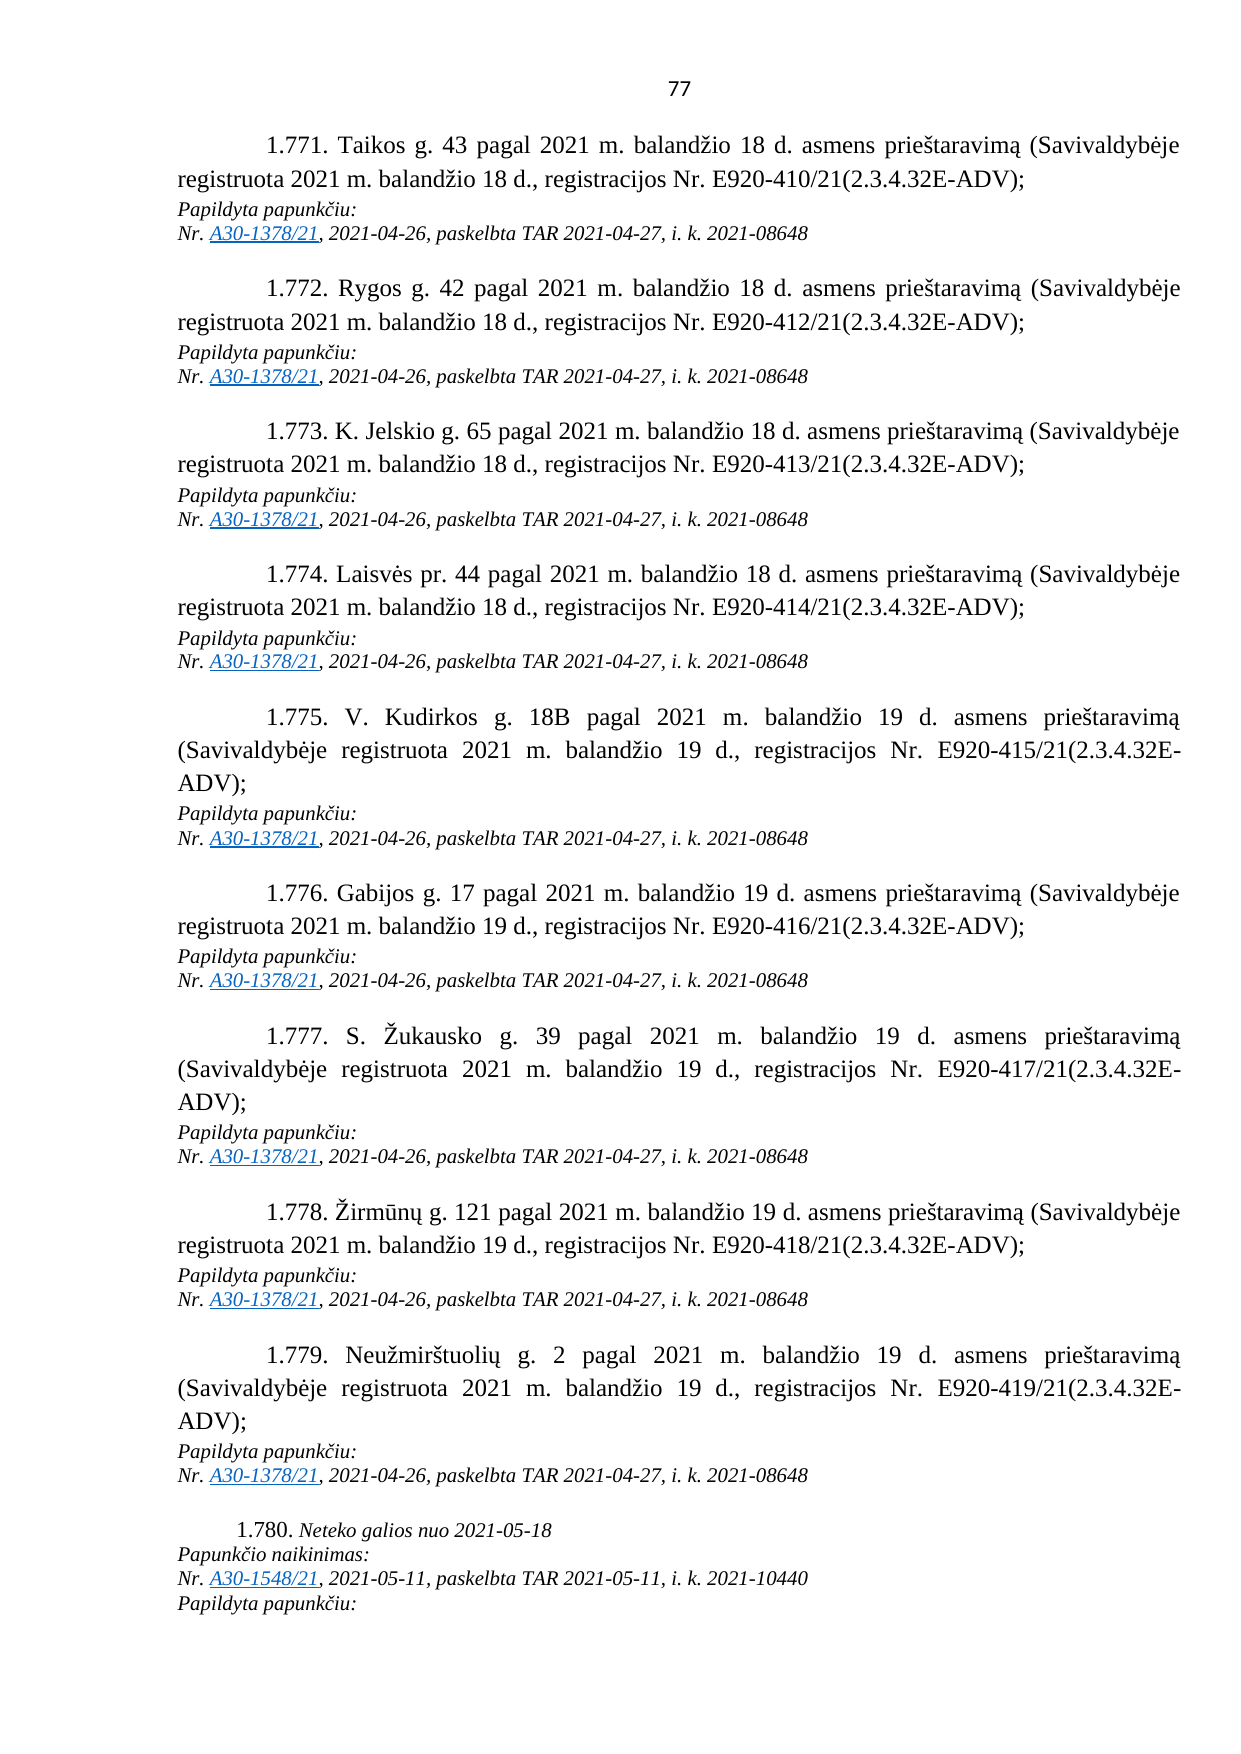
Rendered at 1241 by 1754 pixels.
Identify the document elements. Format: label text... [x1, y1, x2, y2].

text 1.776. Gabijos g. 17 pagal 2021 m. balandžio 19 d. asmens prieštaravimą (Savivaldybėje registruota 2021 m. balandžio 19 d., registracijos Nr. E920-416/21(2.3.4.32E-ADV); [177, 878, 1181, 940]
text Nr. A30-1548/21, 2021-05-11, paskelbta TAR 2021-05-11, i. k. 2021-10440 [177, 1566, 1181, 1590]
text Papildyta papunkčiu: [177, 339, 1181, 364]
text Nr. A30-1378/21, 2021-04-26, paskelbta TAR 2021-04-27, i. k. 2021-08648 [177, 221, 1181, 245]
text 1.779. Neužmirštuolių g. 2 pagal 2021 m. balandžio 19 d. asmens prieštaravimą (Savivaldybėje registruota 2021 m. balandžio 19 d., registracijos Nr. E920-419/21(2.3.4.32E-ADV); [177, 1340, 1181, 1435]
text 1.773. K. Jelskio g. 65 pagal 2021 m. balandžio 18 d. asmens prieštaravimą (Savivaldybėje registruota 2021 m. balandžio 18 d., registracijos Nr. E920-413/21(2.3.4.32E-ADV); [177, 416, 1181, 478]
text Papildyta papunkčiu: [177, 944, 1181, 968]
text Papunkčio naikinimas: [177, 1542, 1181, 1566]
text Nr. A30-1378/21, 2021-04-26, paskelbta TAR 2021-04-27, i. k. 2021-08648 [177, 1463, 1181, 1487]
text Papildyta papunkčiu: [177, 1120, 1181, 1144]
text 1.777. S. Žukausko g. 39 pagal 2021 m. balandžio 19 d. asmens prieštaravimą (Savivaldybėje registruota 2021 m. balandžio 19 d., registracijos Nr. E920-417/21(2.3.4.32E-ADV); [177, 1021, 1181, 1116]
text 1.772. Rygos g. 42 pagal 2021 m. balandžio 18 d. asmens prieštaravimą (Savivaldybėje registruota 2021 m. balandžio 18 d., registracijos Nr. E920-412/21(2.3.4.32E-ADV); [177, 273, 1181, 335]
text 1.778. Žirmūnų g. 121 pagal 2021 m. balandžio 19 d. asmens prieštaravimą (Savivaldybėje registruota 2021 m. balandžio 19 d., registracijos Nr. E920-418/21(2.3.4.32E-ADV); [177, 1197, 1181, 1259]
text Papildyta papunkčiu: [177, 482, 1181, 507]
text 1.771. Taikos g. 43 pagal 2021 m. balandžio 18 d. asmens prieštaravimą (Savivaldybėje registruota 2021 m. balandžio 18 d., registracijos Nr. E920-410/21(2.3.4.32E-ADV); [177, 131, 1181, 192]
text Nr. A30-1378/21, 2021-04-26, paskelbta TAR 2021-04-27, i. k. 2021-08648 [177, 968, 1181, 992]
text Nr. A30-1378/21, 2021-04-26, paskelbta TAR 2021-04-27, i. k. 2021-08648 [177, 507, 1181, 531]
text Papildyta papunkčiu: [177, 1590, 1181, 1614]
text Papildyta papunkčiu: [177, 801, 1181, 825]
text 1.774. Laisvės pr. 44 pagal 2021 m. balandžio 18 d. asmens prieštaravimą (Savivaldybėje registruota 2021 m. balandžio 18 d., registracijos Nr. E920-414/21(2.3.4.32E-ADV); [177, 559, 1181, 621]
text Papildyta papunkčiu: [177, 625, 1181, 649]
text Nr. A30-1378/21, 2021-04-26, paskelbta TAR 2021-04-27, i. k. 2021-08648 [177, 649, 1181, 673]
text 1.780. Neteko galios nuo 2021-05-18 [177, 1516, 1181, 1542]
text 1.775. V. Kudirkos g. 18B pagal 2021 m. balandžio 19 d. asmens prieštaravimą (Savivaldybėje registruota 2021 m. balandžio 19 d., registracijos Nr. E920-415/21(2.3.4.32E-ADV); [177, 702, 1181, 797]
text Nr. A30-1378/21, 2021-04-26, paskelbta TAR 2021-04-27, i. k. 2021-08648 [177, 1144, 1181, 1168]
text Nr. A30-1378/21, 2021-04-26, paskelbta TAR 2021-04-27, i. k. 2021-08648 [177, 1287, 1181, 1311]
text Nr. A30-1378/21, 2021-04-26, paskelbta TAR 2021-04-27, i. k. 2021-08648 [177, 364, 1181, 388]
text Papildyta papunkčiu: [177, 1439, 1181, 1463]
text Papildyta papunkčiu: [177, 1263, 1181, 1287]
text Papildyta papunkčiu: [177, 197, 1181, 221]
text Nr. A30-1378/21, 2021-04-26, paskelbta TAR 2021-04-27, i. k. 2021-08648 [177, 825, 1181, 849]
